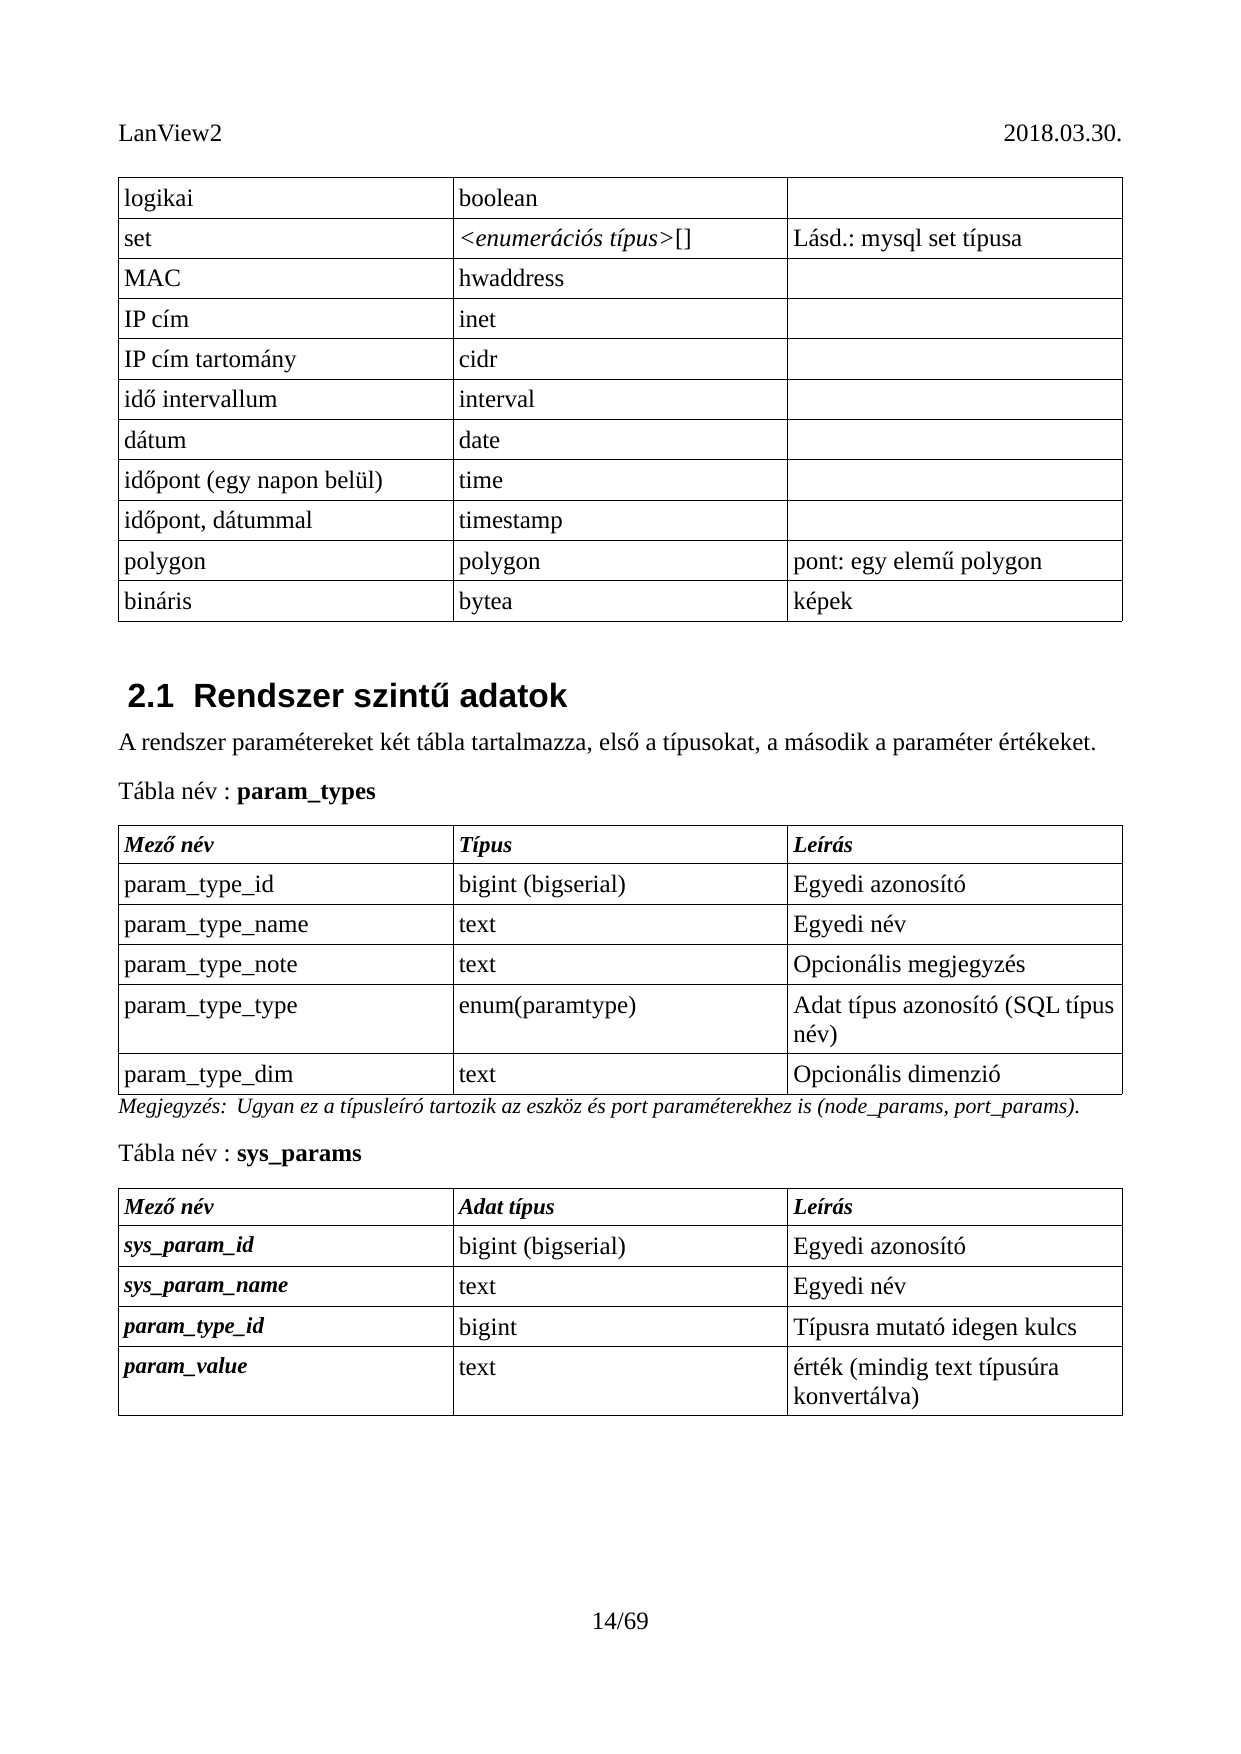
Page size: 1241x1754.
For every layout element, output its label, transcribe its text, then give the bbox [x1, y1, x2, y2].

table_cell param_type_type [119, 985, 453, 1053]
table_cell IP cím [119, 299, 453, 338]
table_cell time [454, 460, 787, 499]
table_cell text [454, 1347, 787, 1415]
table_cell MAC [119, 259, 453, 298]
table_cell [788, 501, 1122, 540]
table_cell [788, 380, 1122, 419]
table_cell hwaddress [454, 259, 787, 298]
table_cell [788, 339, 1122, 379]
table_header Típus [454, 826, 787, 863]
table_cell Opcionális dimenzió [788, 1054, 1122, 1093]
table_cell Adat típus azonosító (SQL típus név) [788, 985, 1122, 1053]
table_cell bytea [454, 581, 787, 621]
text A rendszer paramétereket két tábla tartalmazza, első a típusokat, a második a paraméter értékeket. [118, 727, 1122, 756]
table_cell [788, 460, 1122, 499]
text Tábla név : sys_params [118, 1138, 1122, 1167]
table_header Leírás [788, 1189, 1122, 1225]
table_cell idő intervallum [119, 380, 453, 419]
table_cell Egyedi azonosító [788, 1226, 1122, 1266]
table_cell text [454, 945, 787, 984]
table_cell timestamp [454, 501, 787, 540]
table_header Mező név [119, 826, 453, 863]
table_header Mező név [119, 1189, 453, 1225]
table_cell <enumerációs típus>[] [454, 219, 787, 258]
table_cell polygon [454, 541, 787, 580]
table_cell enum(paramtype) [454, 985, 787, 1053]
table_cell pont: egy elemű polygon [788, 541, 1122, 580]
table_cell [788, 420, 1122, 459]
table_cell Egyedi név [788, 1267, 1122, 1306]
table_cell set [119, 219, 453, 258]
table_cell időpont (egy napon belül) [119, 460, 453, 499]
subtitle Rendszer szintű adatok [118, 676, 1122, 714]
table_cell képek [788, 581, 1122, 621]
table_cell text [454, 905, 787, 944]
table_cell bigint [454, 1307, 787, 1346]
table_cell param_type_id [119, 864, 453, 903]
table_cell [788, 178, 1122, 217]
text Megjegyzés: Ugyan ez a típusleíró tartozik az eszköz és port paraméterekhez is (node_params, port_params). [118, 1095, 1122, 1119]
table_cell bináris [119, 581, 453, 621]
table_cell Egyedi név [788, 905, 1122, 944]
table_cell date [454, 420, 787, 459]
table_cell param_type_note [119, 945, 453, 984]
table_cell sys_param_id [119, 1226, 453, 1266]
table_cell param_type_id [119, 1307, 453, 1346]
table_cell IP cím tartomány [119, 339, 453, 379]
table_cell text [454, 1054, 787, 1093]
table_cell param_type_name [119, 905, 453, 944]
table_cell param_value [119, 1347, 453, 1415]
text Tábla név : param_types [118, 776, 1122, 805]
table_cell Egyedi azonosító [788, 864, 1122, 903]
table_cell interval [454, 380, 787, 419]
table_cell érték (mindig text típusúra konvertálva) [788, 1347, 1122, 1415]
table_cell cidr [454, 339, 787, 379]
table_cell bigint (bigserial) [454, 864, 787, 903]
table_cell polygon [119, 541, 453, 580]
table_cell boolean [454, 178, 787, 217]
table_cell Opcionális megjegyzés [788, 945, 1122, 984]
table_cell text [454, 1267, 787, 1306]
table_cell sys_param_name [119, 1267, 453, 1306]
table_cell időpont, dátummal [119, 501, 453, 540]
table_header Adat típus [454, 1189, 787, 1225]
table_cell dátum [119, 420, 453, 459]
table_cell bigint (bigserial) [454, 1226, 787, 1266]
table_cell [788, 259, 1122, 298]
table_cell logikai [119, 178, 453, 217]
table_cell param_type_dim [119, 1054, 453, 1093]
table_cell Típusra mutató idegen kulcs [788, 1307, 1122, 1346]
table_cell inet [454, 299, 787, 338]
table_cell [788, 299, 1122, 338]
table_header Leírás [788, 826, 1122, 863]
table_cell Lásd.: mysql set típusa [788, 219, 1122, 258]
